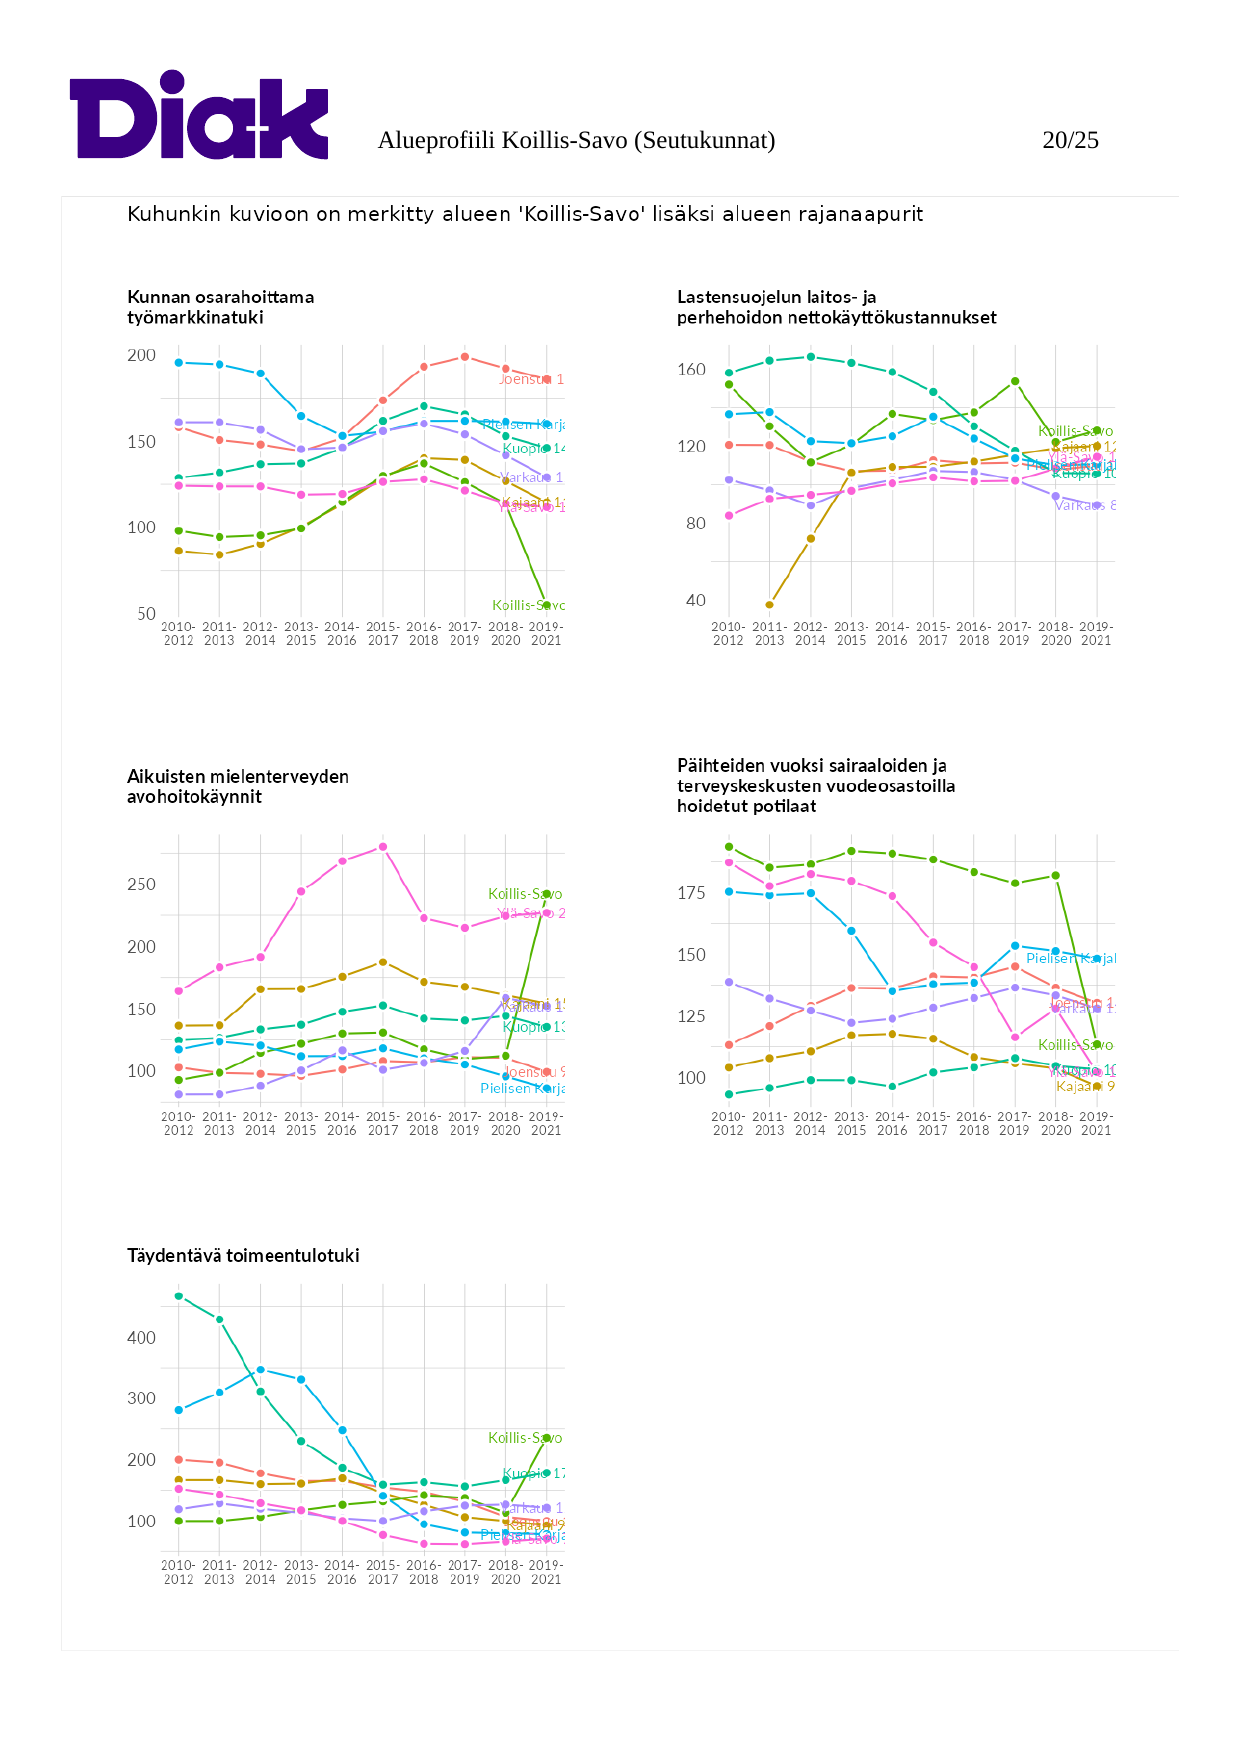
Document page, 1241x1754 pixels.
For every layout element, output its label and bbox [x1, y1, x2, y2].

picture [61, 196, 1179, 1651]
